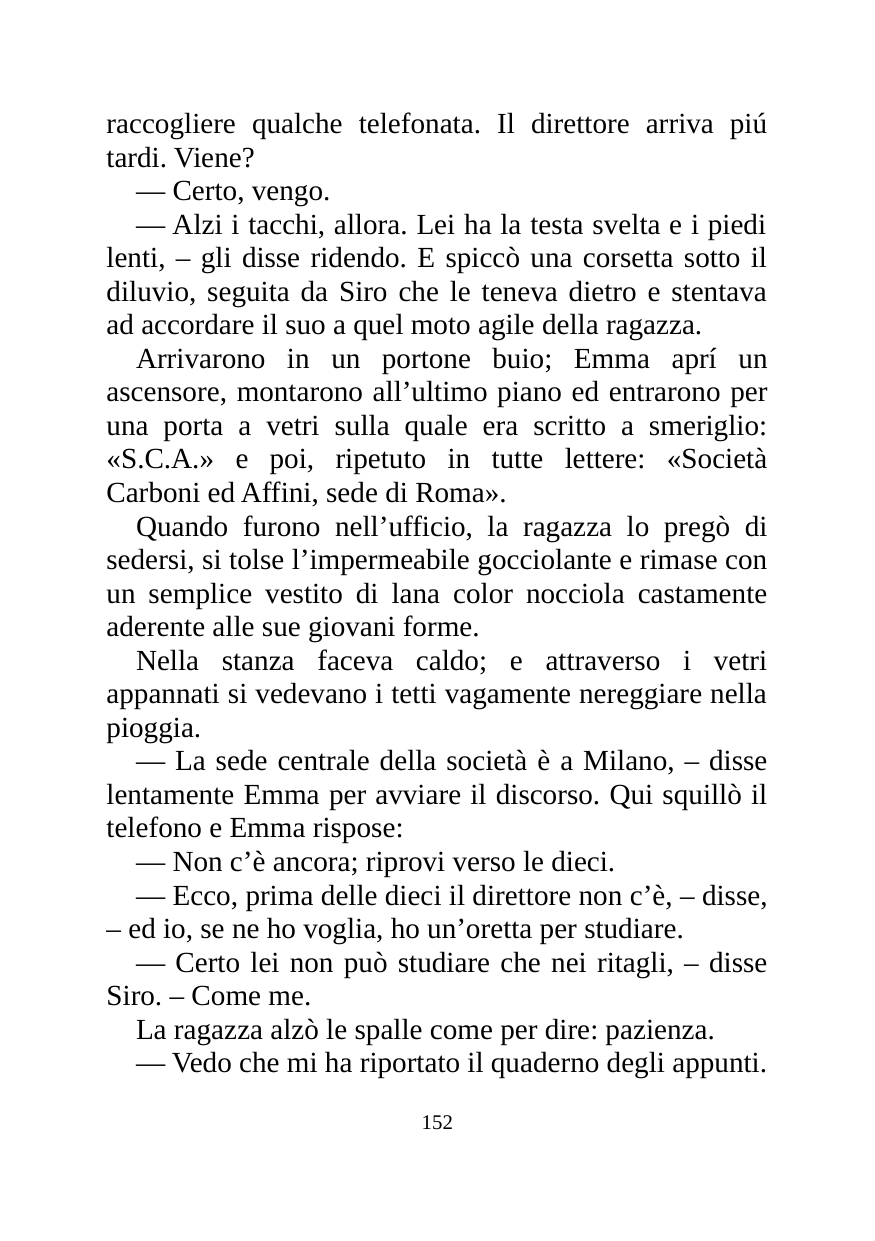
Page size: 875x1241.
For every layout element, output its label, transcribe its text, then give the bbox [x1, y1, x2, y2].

text — La sede centrale della società è a Milano, – disse lentamente Emma per avviare il discorso. Qui squillò il telefono e Emma rispose: [106, 743, 768, 844]
text Nella stanza faceva caldo; e attraverso i vetri appannati si vedevano i tetti vagamente nereggiare nella pioggia. [106, 643, 768, 743]
text — Certo lei non può studiare che nei ritagli, – disse Siro. – Come me. [106, 945, 768, 1012]
text — Vedo che mi ha riportato il quaderno degli appunti. [106, 1045, 768, 1079]
text — Alzi i tacchi, allora. Lei ha la testa svelta e i piedi lenti, – gli disse ridendo. E spiccò una corsetta sotto il diluvio, seguita da Siro che le teneva dietro e stentava ad accordare il suo a quel moto agile della ragazza. [106, 207, 768, 341]
text — Non c’è ancora; riprovi verso le dieci. [106, 844, 768, 878]
text — Ecco, prima delle dieci il direttore non c’è, – disse, – ed io, se ne ho voglia, ho un’oretta per studiare. [106, 878, 768, 945]
text Quando furono nell’ufficio, la ragazza lo pregò di sedersi, si tolse l’impermeabile gocciolante e rimase con un semplice vestito di lana color nocciola castamente aderente alle sue giovani forme. [106, 509, 768, 643]
text — Certo, vengo. [106, 173, 768, 207]
text Arrivarono in un portone buio; Emma aprí un ascensore, montarono all’ultimo piano ed entrarono per una porta a vetri sulla quale era scritto a smeriglio: «S.C.A.» e poi, ripetuto in tutte lettere: «Società Carboni ed Affini, sede di Roma». [106, 341, 768, 509]
text La ragazza alzò le spalle come per dire: pazienza. [106, 1012, 768, 1045]
text raccogliere qualche telefonata. Il direttore arriva piú tardi. Viene? [106, 106, 768, 173]
